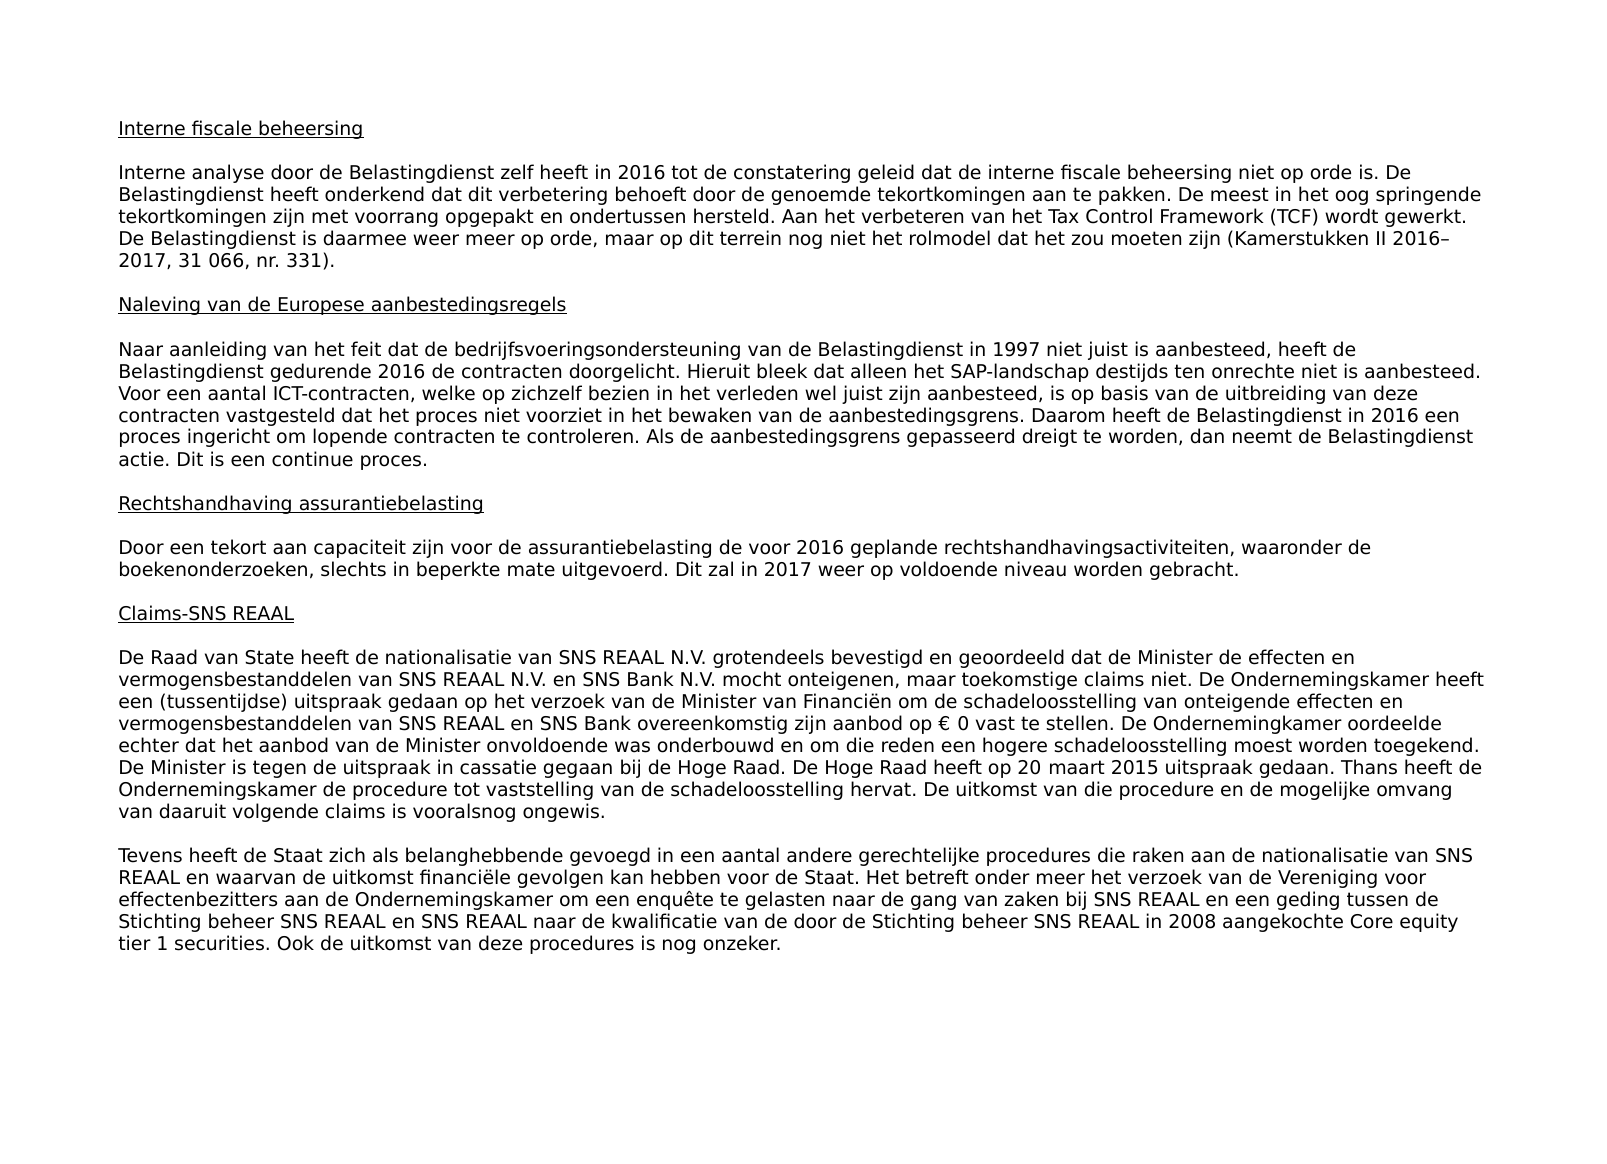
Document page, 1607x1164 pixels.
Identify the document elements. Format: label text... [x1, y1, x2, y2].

subtitle Naleving van de Europese aanbestedingsregels [118, 294, 1488, 316]
subtitle Interne fiscale beheersing [118, 118, 1488, 140]
text De Raad van State heeft de nationalisatie van SNS REAAL N.V. grotendeels bevestigd en geoordeeld dat de Minister de effecten en vermogensbestanddelen van SNS REAAL N.V. en SNS Bank N.V. mocht onteigenen, maar toekomstige claims niet. De Ondernemingskamer heeft een (tussentijdse) uitspraak gedaan op het verzoek van de Minister van Financiën om de schadeloosstelling van onteigende effecten en vermogensbestanddelen van SNS REAAL en SNS Bank overeenkomstig zijn aanbod op € 0 vast te stellen. De Ondernemingkamer oordeelde echter dat het aanbod van de Minister onvoldoende was onderbouwd en om die reden een hogere schadeloosstelling moest worden toegekend. De Minister is tegen de uitspraak in cassatie gegaan bij de Hoge Raad. De Hoge Raad heeft op 20 maart 2015 uitspraak gedaan. Thans heeft de Ondernemingskamer de procedure tot vaststelling van de schadeloosstelling hervat. De uitkomst van die procedure en de mogelijke omvang van daaruit volgende claims is vooralsnog ongewis. [118, 647, 1488, 823]
text Door een tekort aan capaciteit zijn voor de assurantiebelasting de voor 2016 geplande rechtshandhavingsactiviteiten, waaronder de boekenonderzoeken, slechts in beperkte mate uitgevoerd. Dit zal in 2017 weer op voldoende niveau worden gebracht. [118, 537, 1488, 581]
text Tevens heeft de Staat zich als belanghebbende gevoegd in een aantal andere gerechtelijke procedures die raken aan de nationalisatie van SNS REAAL en waarvan de uitkomst financiële gevolgen kan hebben voor de Staat. Het betreft onder meer het verzoek van de Vereniging voor effectenbezitters aan de Ondernemingskamer om een enquête te gelasten naar de gang van zaken bij SNS REAAL en een geding tussen de Stichting beheer SNS REAAL en SNS REAAL naar de kwalificatie van de door de Stichting beheer SNS REAAL in 2008 aangekochte Core equity tier 1 securities. Ook de uitkomst van deze procedures is nog onzeker. [118, 845, 1488, 955]
text Interne analyse door de Belastingdienst zelf heeft in 2016 tot de constatering geleid dat de interne fiscale beheersing niet op orde is. De Belastingdienst heeft onderkend dat dit verbetering behoeft door de genoemde tekortkomingen aan te pakken. De meest in het oog springende tekortkomingen zijn met voorrang opgepakt en ondertussen hersteld. Aan het verbeteren van het Tax Control Framework (TCF) wordt gewerkt. De Belastingdienst is daarmee weer meer op orde, maar op dit terrein nog niet het rolmodel dat het zou moeten zijn (Kamerstukken II 2016–2017, 31 066, nr. 331). [118, 162, 1488, 272]
text Naar aanleiding van het feit dat de bedrijfsvoeringsondersteuning van de Belastingdienst in 1997 niet juist is aanbesteed, heeft de Belastingdienst gedurende 2016 de contracten doorgelicht. Hieruit bleek dat alleen het SAP-landschap destijds ten onrechte niet is aanbesteed. Voor een aantal ICT-contracten, welke op zichzelf bezien in het verleden wel juist zijn aanbesteed, is op basis van de uitbreiding van deze contracten vastgesteld dat het proces niet voorziet in het bewaken van de aanbestedingsgrens. Daarom heeft de Belastingdienst in 2016 een proces ingericht om lopende contracten te controleren. Als de aanbestedingsgrens gepasseerd dreigt te worden, dan neemt de Belastingdienst actie. Dit is een continue proces. [118, 338, 1488, 470]
subtitle Claims-SNS REAAL [118, 603, 1488, 625]
subtitle Rechtshandhaving assurantiebelasting [118, 493, 1488, 514]
